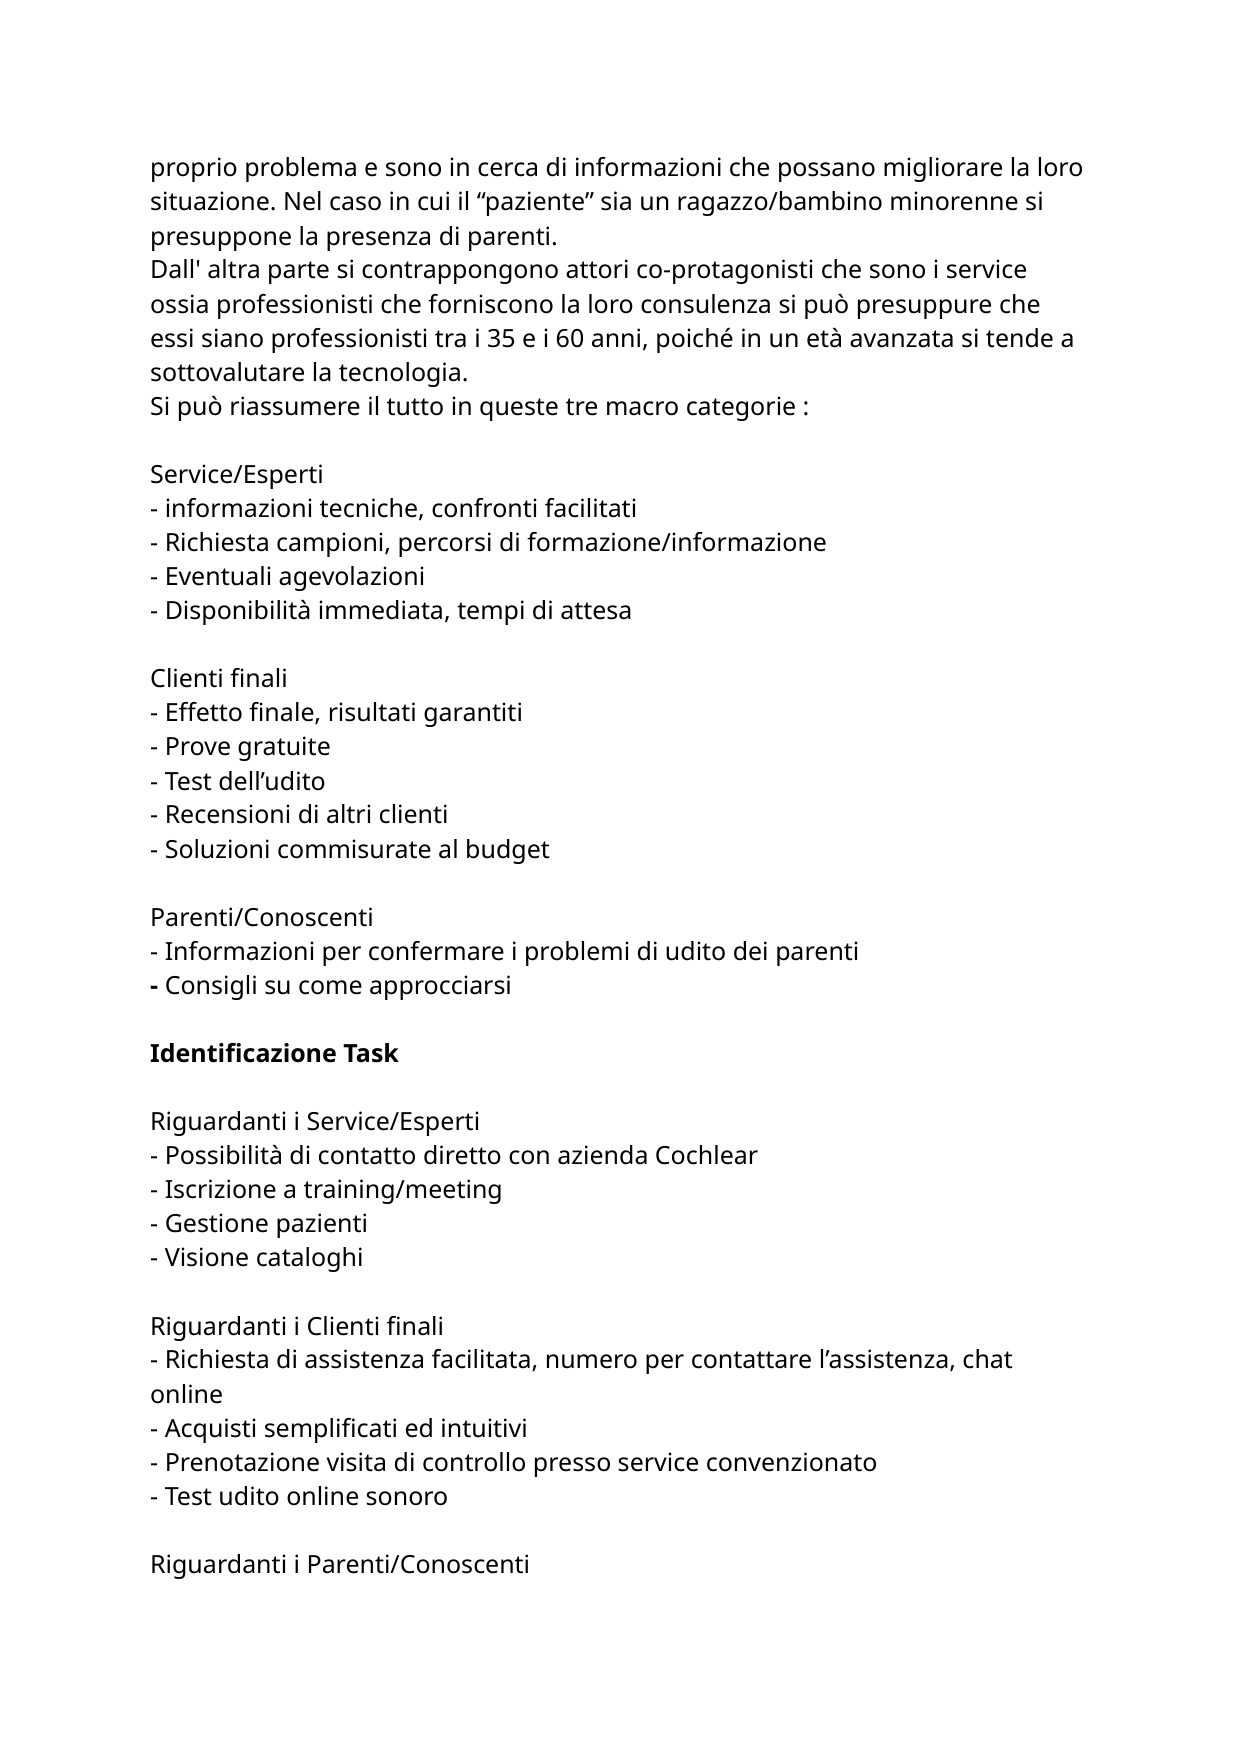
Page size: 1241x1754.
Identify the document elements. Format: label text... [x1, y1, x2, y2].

text - Richiesta campioni, percorsi di formazione/informazione [150, 525, 1090, 559]
text - Soluzioni commisurate al budget [150, 831, 1090, 865]
text Dall' altra parte si contrappongono attori co-protagonisti che sono i service ossia professionisti che forniscono la loro consulenza si può presuppure che essi siano professionisti tra i 35 e i 60 anni, poiché in un età avanzata si tende a sottovalutare la tecnologia. [150, 252, 1090, 388]
text - Test dell’udito [150, 763, 1090, 797]
text - Gestione pazienti [150, 1206, 1090, 1240]
text - Visione cataloghi [150, 1240, 1090, 1274]
text - Prove gratuite [150, 729, 1090, 763]
text Riguardanti i Service/Esperti [150, 1104, 1090, 1138]
text - Disponibilità immediata, tempi di attesa [150, 593, 1090, 627]
text - Test udito online sonoro [150, 1478, 1090, 1512]
text - Richiesta di assistenza facilitata, numero per contattare l’assistenza, chat online [150, 1342, 1090, 1410]
text Riguardanti i Clienti finali [150, 1308, 1090, 1342]
text - Informazioni per confermare i problemi di udito dei parenti [150, 933, 1090, 967]
text - Eventuali agevolazioni [150, 559, 1090, 593]
text - Effetto finale, risultati garantiti [150, 695, 1090, 729]
text Identificazione Task [150, 1036, 1090, 1070]
text - informazioni tecniche, confronti facilitati [150, 491, 1090, 525]
text Si può riassumere il tutto in queste tre macro categorie : [150, 388, 1090, 422]
text - Iscrizione a training/meeting [150, 1172, 1090, 1206]
text Riguardanti i Parenti/Conoscenti [150, 1547, 1090, 1581]
text Clienti finali [150, 661, 1090, 695]
text Parenti/Conoscenti [150, 899, 1090, 933]
text - Recensioni di altri clienti [150, 797, 1090, 831]
text - Acquisti semplificati ed intuitivi [150, 1410, 1090, 1444]
text - Consigli su come approcciarsi [150, 967, 1090, 1002]
text - Possibilità di contatto diretto con azienda Cochlear [150, 1138, 1090, 1172]
text proprio problema e sono in cerca di informazioni che possano migliorare la loro situazione. Nel caso in cui il “paziente” sia un ragazzo/bambino minorenne si presuppone la presenza di parenti. [150, 150, 1090, 252]
text Service/Esperti [150, 457, 1090, 491]
text - Prenotazione visita di controllo presso service convenzionato [150, 1444, 1090, 1478]
